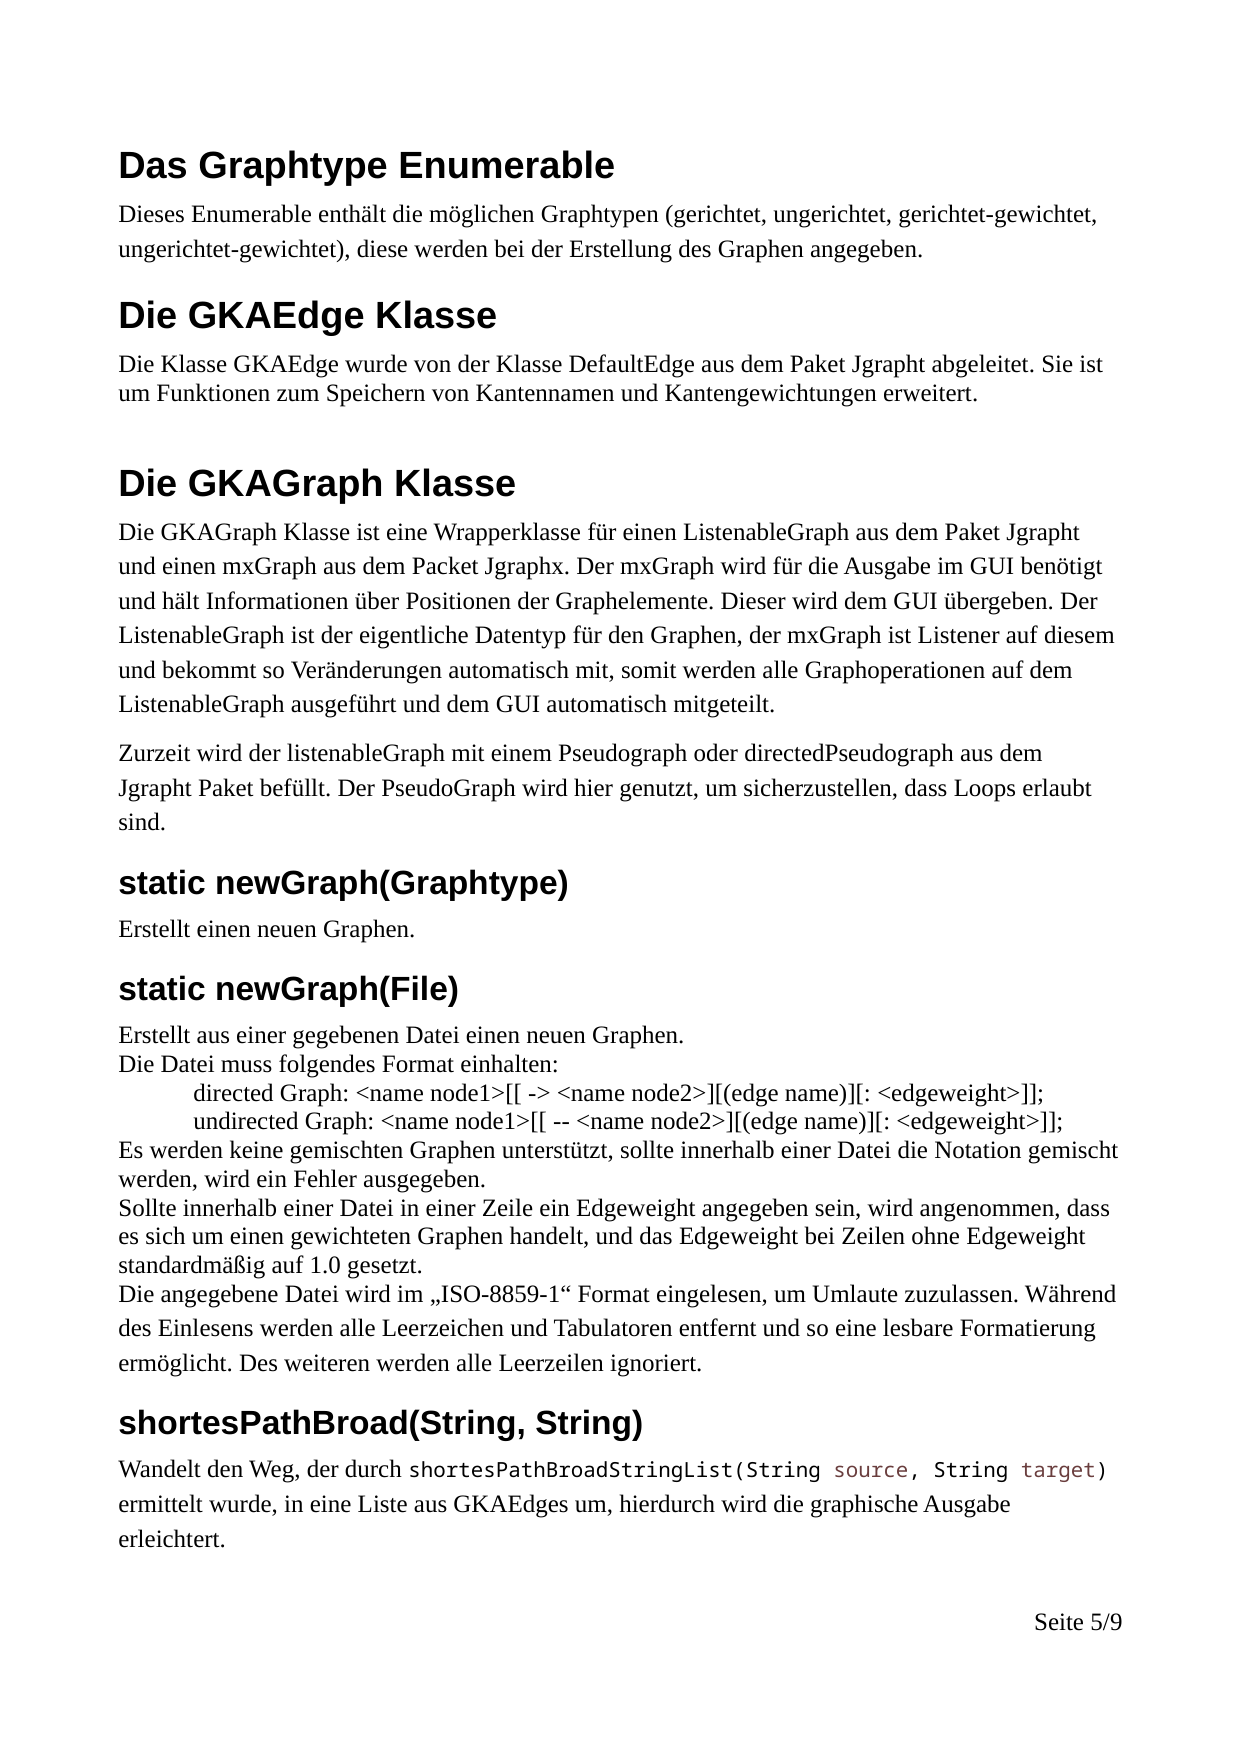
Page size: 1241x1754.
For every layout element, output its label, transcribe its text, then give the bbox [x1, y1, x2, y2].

text Die angegebene Datei wird im „ISO-8859-1“ Format eingelesen, um Umlaute zuzulassen. Während des Einlesens werden alle Leerzeichen und Tabulatoren entfernt und so eine lesbare Formatierung ermöglicht. Des weiteren werden alle Leerzeilen ignoriert. [118, 1279, 1122, 1377]
subtitle shortesPathBroad(String, String) [118, 1403, 1122, 1442]
text Die Klasse GKAEdge wurde von der Klasse DefaultEdge aus dem Paket Jgrapht abgeleitet. Sie ist um Funktionen zum Speichern von Kantennamen und Kantengewichtungen erweitert. [118, 349, 1122, 407]
text Zurzeit wird der listenableGraph mit einem Pseudograph oder directedPseudograph aus dem Jgrapht Paket befüllt. Der PseudoGraph wird hier genutzt, um sicherzustellen, dass Loops erlaubt sind. [118, 738, 1122, 836]
text directed Graph: <name node1>[[ -> <name node2>][(edge name)][: <edgeweight>]]; [118, 1078, 1122, 1106]
text Es werden keine gemischten Graphen unterstützt, sollte innerhalb einer Datei die Notation gemischt werden, wird ein Fehler ausgegeben. [118, 1135, 1122, 1193]
text Die GKAGraph Klasse ist eine Wrapperklasse für einen ListenableGraph aus dem Paket Jgrapht und einen mxGraph aus dem Packet Jgraphx. Der mxGraph wird für die Ausgabe im GUI benötigt und hält Informationen über Positionen der Graphelemente. Dieser wird dem GUI übergeben. Der ListenableGraph ist der eigentliche Datentyp für den Graphen, der mxGraph ist Listener auf diesem und bekommt so Veränderungen automatisch mit, somit werden alle Graphoperationen auf dem ListenableGraph ausgeführt und dem GUI automatisch mitgeteilt. [118, 517, 1122, 718]
subtitle static newGraph(File) [118, 969, 1122, 1008]
subtitle Die GKAEdge Klasse [118, 293, 1122, 337]
text Wandelt den Weg, der durch shortesPathBroadStringList(String source, String target) ermittelt wurde, in eine Liste aus GKAEdges um, hierdurch wird die graphische Ausgabe erleichtert. [118, 1454, 1122, 1553]
text Erstellt aus einer gegebenen Datei einen neuen Graphen. [118, 1020, 1122, 1049]
subtitle Das Graphtype Enumerable [118, 143, 1122, 187]
subtitle Die GKAGraph Klasse [118, 461, 1122, 504]
subtitle static newGraph(Graphtype) [118, 862, 1122, 901]
text Die Datei muss folgendes Format einhalten: [118, 1049, 1122, 1078]
text Erstellt einen neuen Graphen. [118, 914, 1122, 942]
text Sollte innerhalb einer Datei in einer Zeile ein Edgeweight angegeben sein, wird angenommen, dass es sich um einen gewichteten Graphen handelt, und das Edgeweight bei Zeilen ohne Edgeweight standardmäßig auf 1.0 gesetzt. [118, 1193, 1122, 1279]
text Dieses Enumerable enthält die möglichen Graphtypen (gerichtet, ungerichtet, gerichtet-gewichtet, ungerichtet-gewichtet), diese werden bei der Erstellung des Graphen angegeben. [118, 199, 1122, 262]
text undirected Graph: <name node1>[[ -- <name node2>][(edge name)][: <edgeweight>]]; [118, 1106, 1122, 1135]
